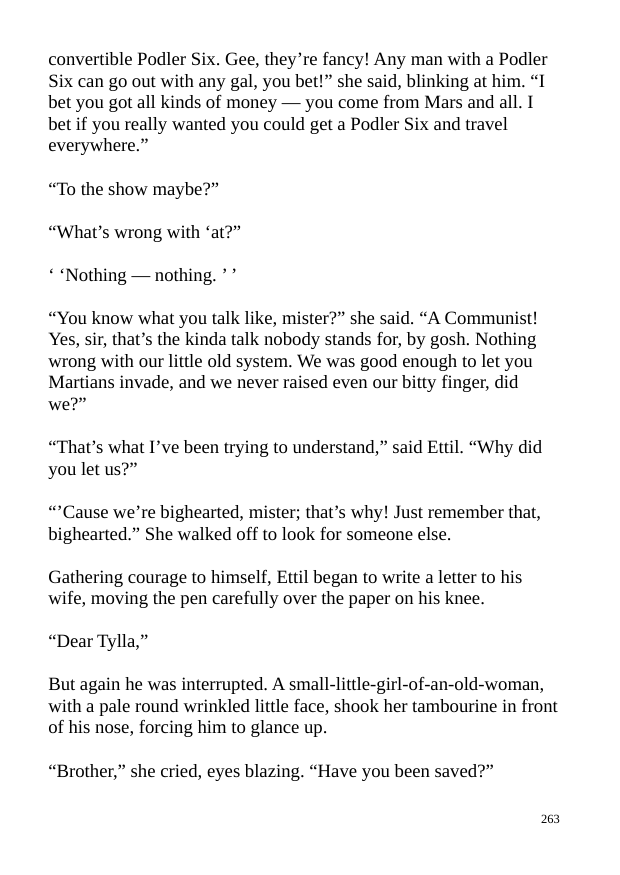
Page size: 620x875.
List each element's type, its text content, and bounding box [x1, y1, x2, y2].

text convertible Podler Six. Gee, they’re fancy! Any man with a Podler Six can go out with any gal, you bet!” she said, blinking at him. “I bet you got all kinds of money — you come from Mars and all. I bet if you really wanted you could get a Podler Six and travel everywhere.” “To the show maybe?” “What’s wrong with ‘at?” ‘ ‘Nothing — nothing. ’ ’ “You know what you talk like, mister?” she said. “A Communist! Yes, sir, that’s the kinda talk nobody stands for, by gosh. Nothing wrong with our little old system. We was good enough to let you Martians invade, and we never raised even our bitty finger, did we?” “That’s what I’ve been trying to understand,” said Ettil. “Why did you let us?” “’Cause we’re bighearted, mister; that’s why! Just remember that, bighearted.” She walked off to look for someone else. Gathering courage to himself, Ettil began to write a letter to his wife, moving the pen carefully over the paper on his knee. “Dear Tylla,” But again he was interrupted. A small-little-girl-of-an-old-woman, with a pale round wrinkled little face, shook her tambourine in front of his nose, forcing him to glance up. “Brother,” she cried, eyes blazing. “Have you been saved?” [48, 48, 559, 781]
